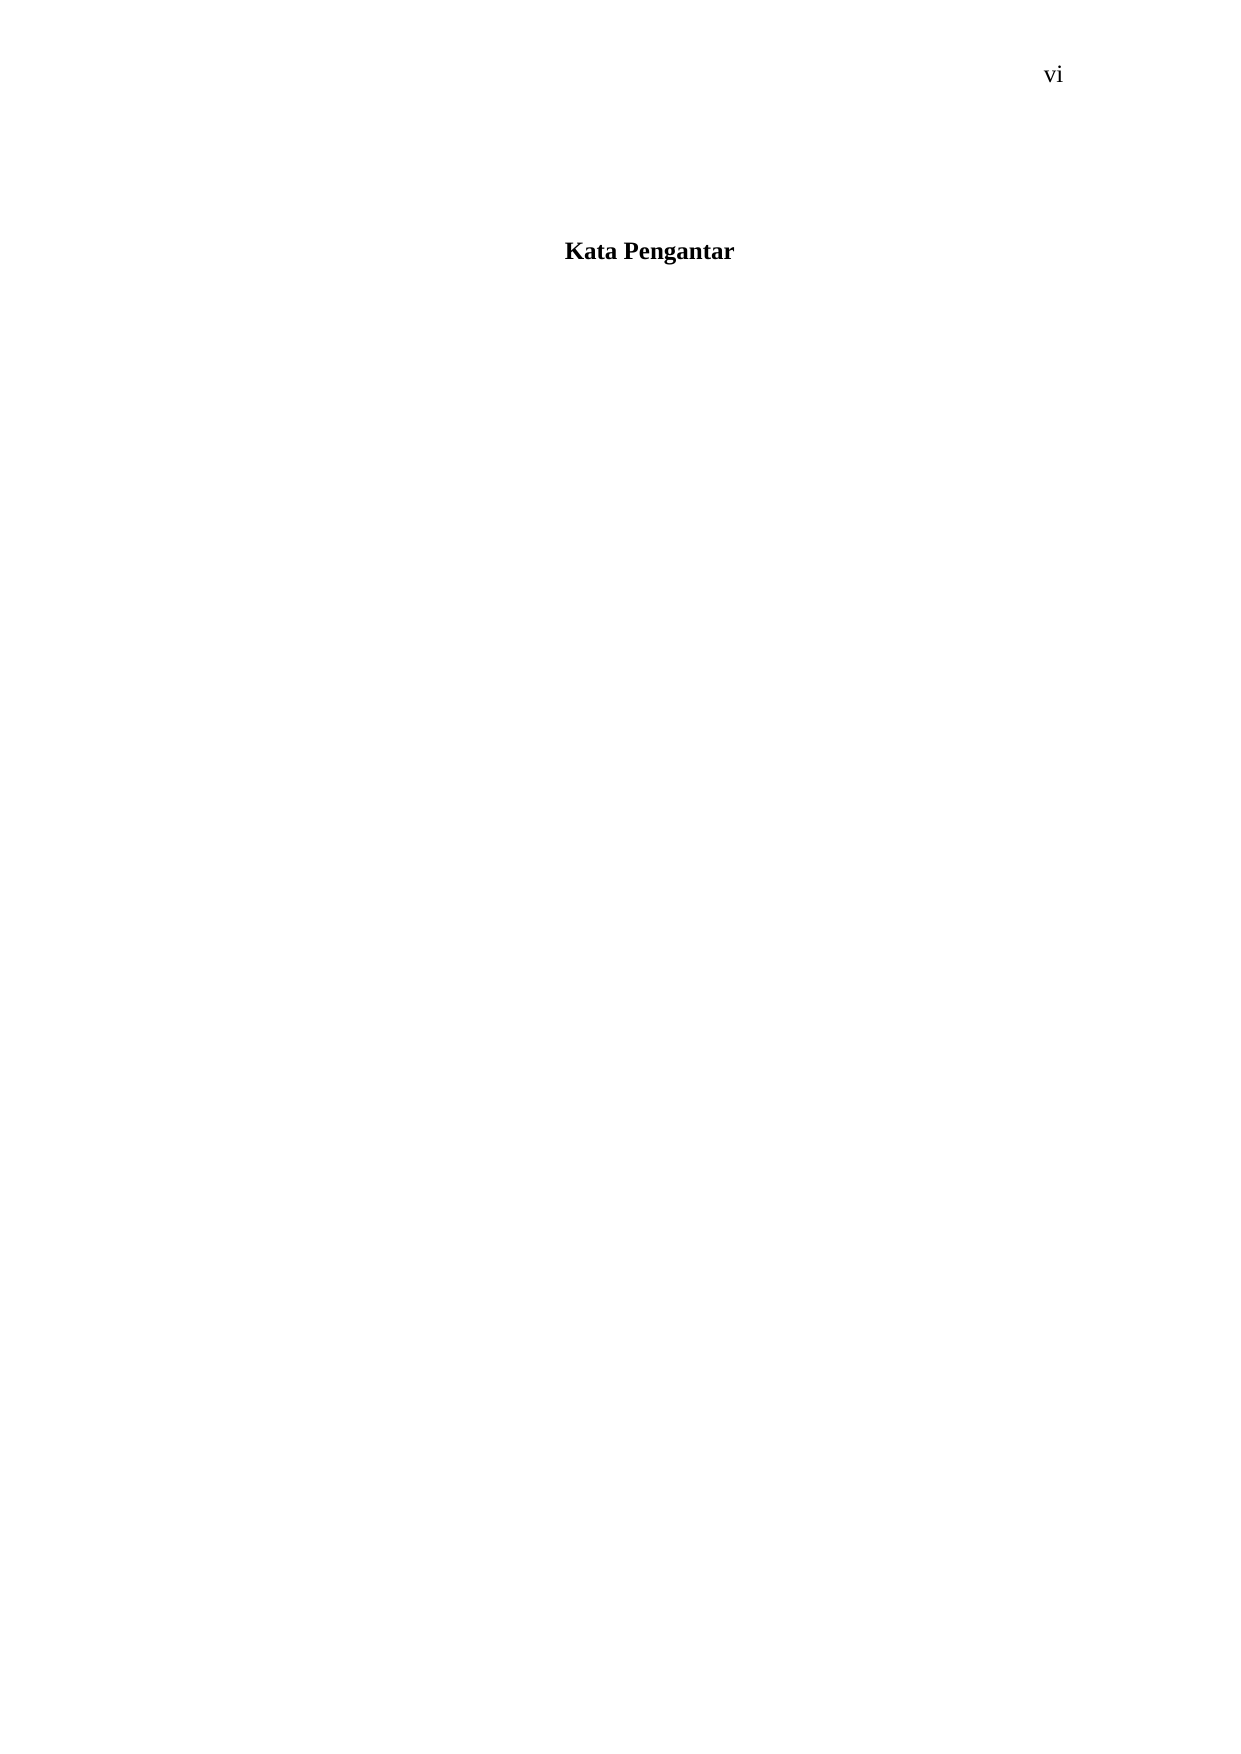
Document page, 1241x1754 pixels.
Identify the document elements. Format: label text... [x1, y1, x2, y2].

text Kata Pengantar [236, 236, 1063, 265]
